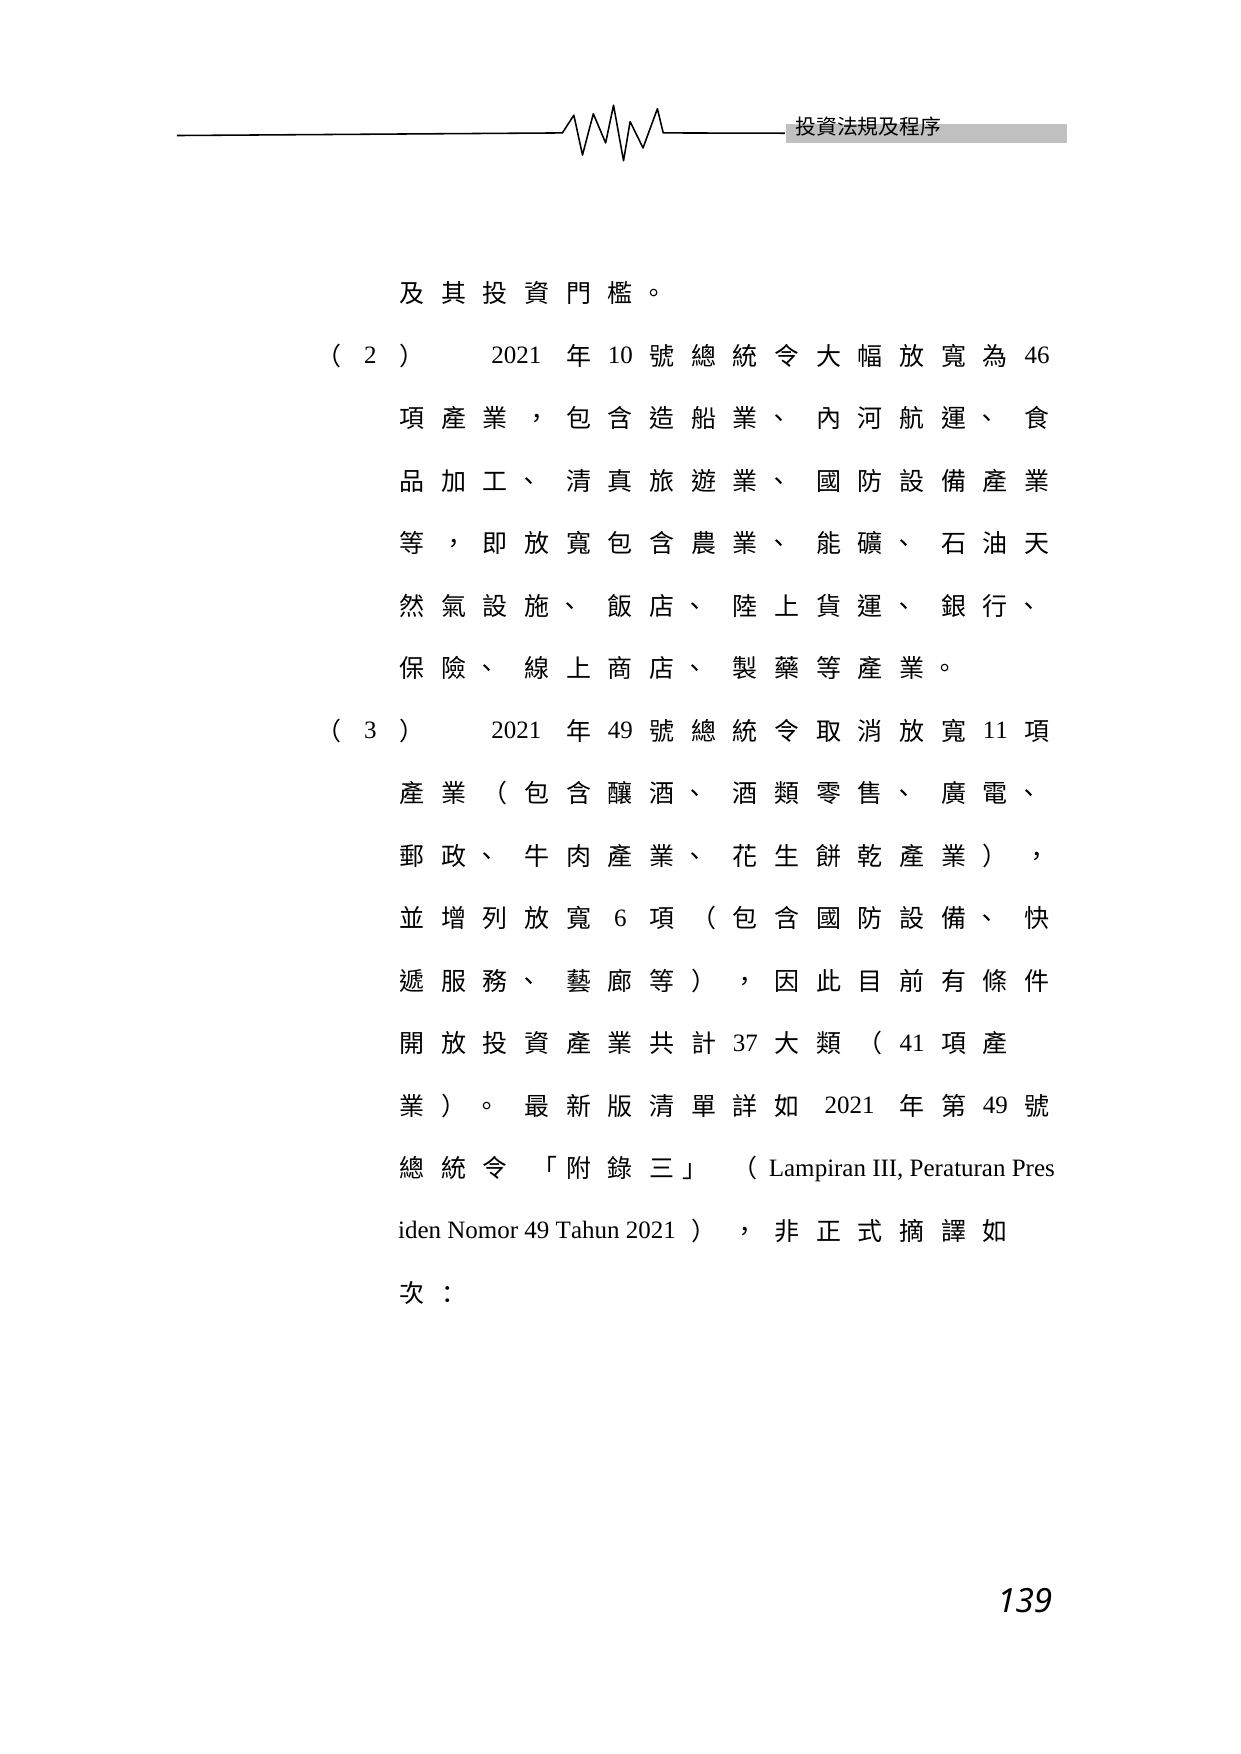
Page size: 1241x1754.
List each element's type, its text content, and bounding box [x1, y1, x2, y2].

text （3） 2021年49號總統令取消放寬11項產業（包含釀酒、酒類零售、廣電、郵政、牛肉產業、花生餅乾產業），並增列放寬6項（包含國防設備、快遞服務、藝廊等），因此目前有條件開放投資產業共計37大類（41項產業）。最新版清單詳如2021年第49號總統令「附錄三」（Lampiran III, Peraturan Presiden Nomor 49 Tahun 2021），非正式摘譯如次： [293, 688, 1058, 1313]
text （2） 2021年10號總統令大幅放寬為46項產業，包含造船業、內河航運、食品加工、清真旅遊業、國防設備產業等，即放寬包含農業、能礦、石油天然氣設施、飯店、陸上貨運、銀行、保險、線上商店、製藥等產業。 [293, 313, 1058, 688]
text 及其投資門檻。 [293, 250, 1058, 313]
